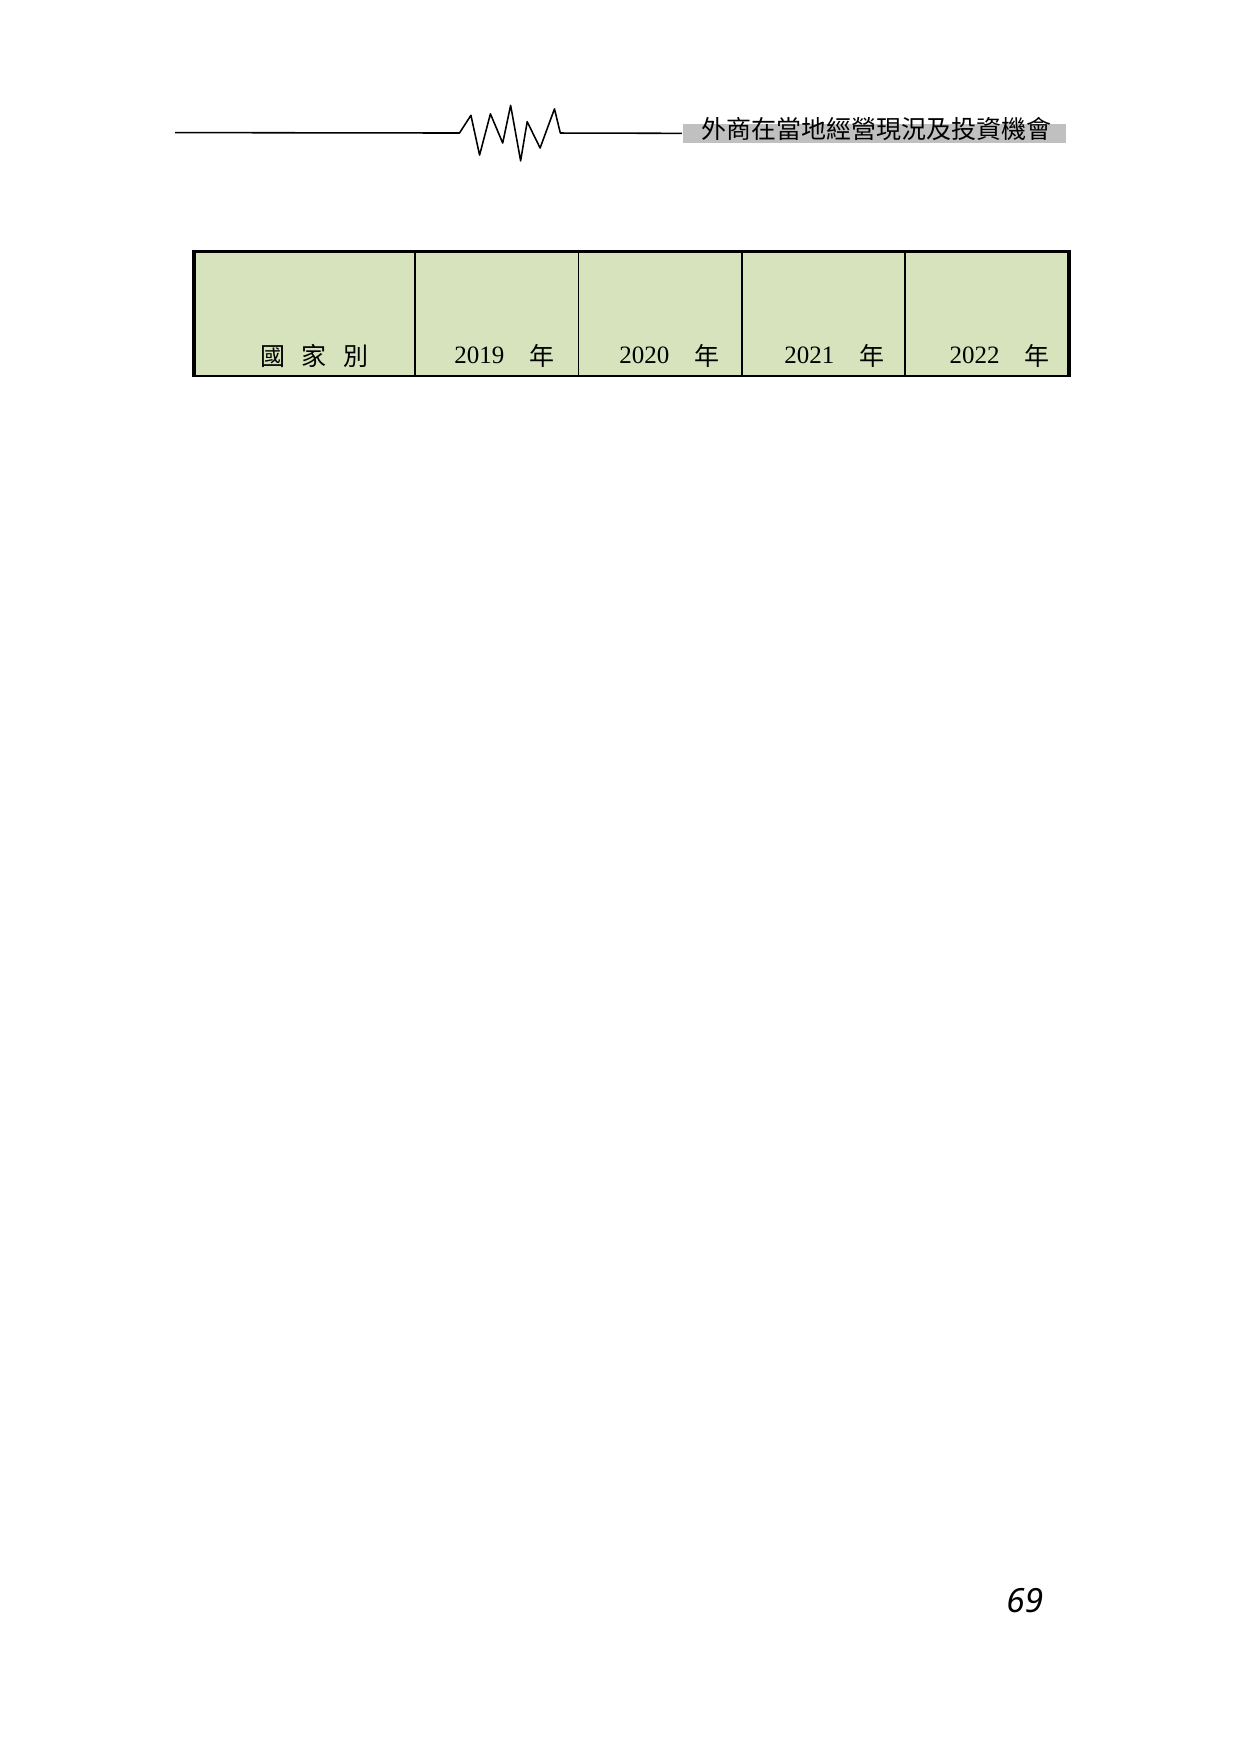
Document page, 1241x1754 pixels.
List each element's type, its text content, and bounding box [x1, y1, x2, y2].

table_header 國家別 [196, 253, 414, 375]
table_header 2020年 [579, 253, 741, 375]
table_header 2021年 [743, 253, 904, 375]
table_header 2022年 [906, 253, 1067, 375]
table_header 2019年 [416, 253, 578, 375]
